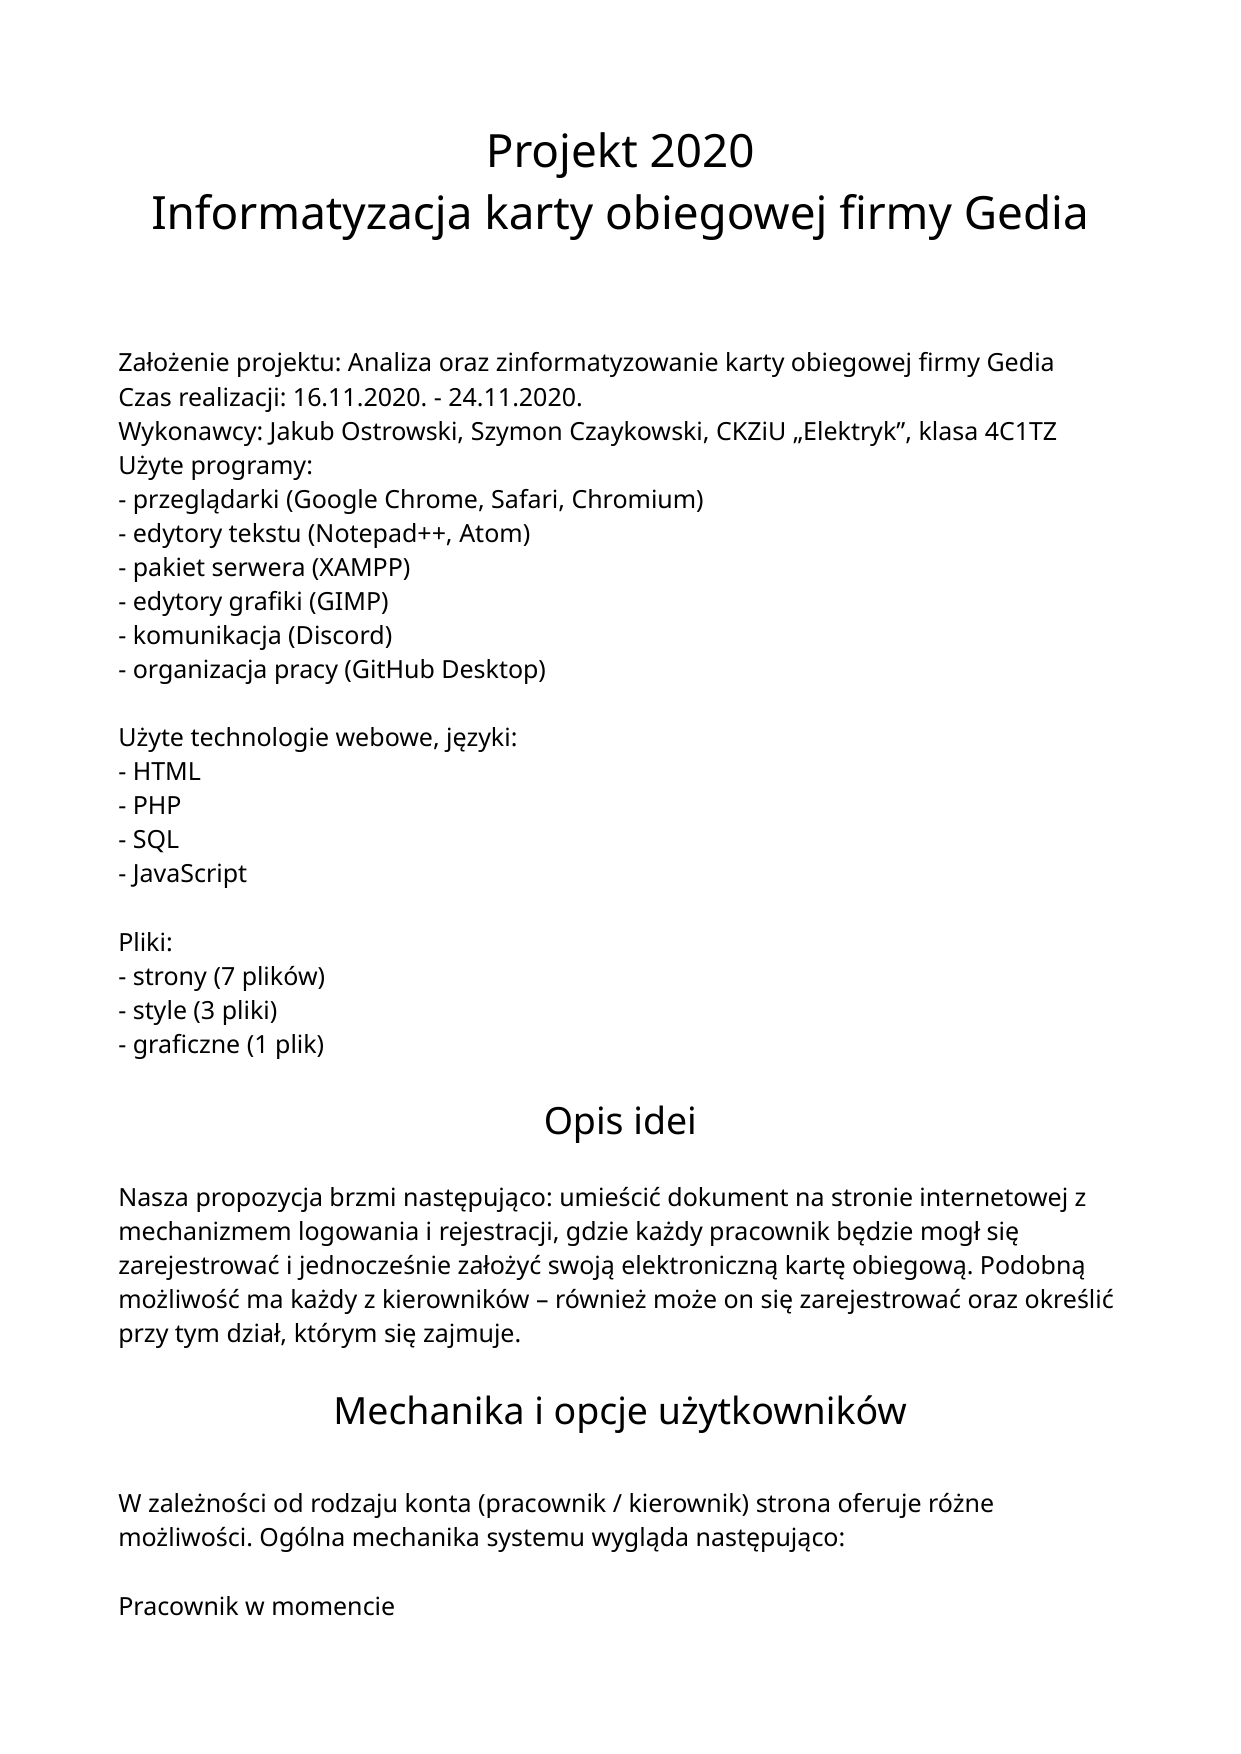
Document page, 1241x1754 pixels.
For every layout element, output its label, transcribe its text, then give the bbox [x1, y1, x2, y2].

text Wykonawcy: Jakub Ostrowski, Szymon Czaykowski, CKZiU „Elektryk”, klasa 4C1TZ [118, 413, 1122, 447]
text Pracownik w momencie [118, 1588, 1122, 1622]
text Informatyzacja karty obiegowej firmy Gedia [118, 181, 1122, 243]
text - HTML [118, 754, 1122, 788]
text - style (3 pliki) [118, 992, 1122, 1026]
text - strony (7 plików) [118, 958, 1122, 992]
text - PHP [118, 788, 1122, 822]
text Założenie projektu: Analiza oraz zinformatyzowanie karty obiegowej firmy Gedia Czas realizacji: 16.11.2020. - 24.11.2020. [118, 345, 1122, 413]
text Użyte technologie webowe, języki: [118, 720, 1122, 754]
text - organizacja pracy (GitHub Desktop) [118, 652, 1122, 686]
text Opis idei [118, 1094, 1122, 1146]
text W zależności od rodzaju konta (pracownik / kierownik) strona oferuje różne możliwości. Ogólna mechanika systemu wygląda następująco: [118, 1486, 1122, 1554]
text - komunikacja (Discord) [118, 618, 1122, 652]
text Pliki: [118, 924, 1122, 958]
text - edytory tekstu (Notepad++, Atom) [118, 515, 1122, 549]
text - edytory grafiki (GIMP) [118, 583, 1122, 618]
text Nasza propozycja brzmi następująco: umieścić dokument na stronie internetowej z mechanizmem logowania i rejestracji, gdzie każdy pracownik będzie mogł się zarejestrować i jednocześnie założyć swoją elektroniczną kartę obiegową. Podobną możliwość ma każdy z kierowników – również może on się zarejestrować oraz określić przy tym dział, którym się zajmuje. [118, 1179, 1122, 1350]
text - pakiet serwera (XAMPP) [118, 549, 1122, 583]
text - SQL [118, 822, 1122, 856]
text - przeglądarki (Google Chrome, Safari, Chromium) [118, 481, 1122, 515]
text Projekt 2020 [118, 118, 1122, 181]
text - graficzne (1 plik) [118, 1026, 1122, 1060]
text Mechanika i opcje użytkowników [118, 1384, 1122, 1435]
text Użyte programy: [118, 447, 1122, 481]
text - JavaScript [118, 856, 1122, 890]
